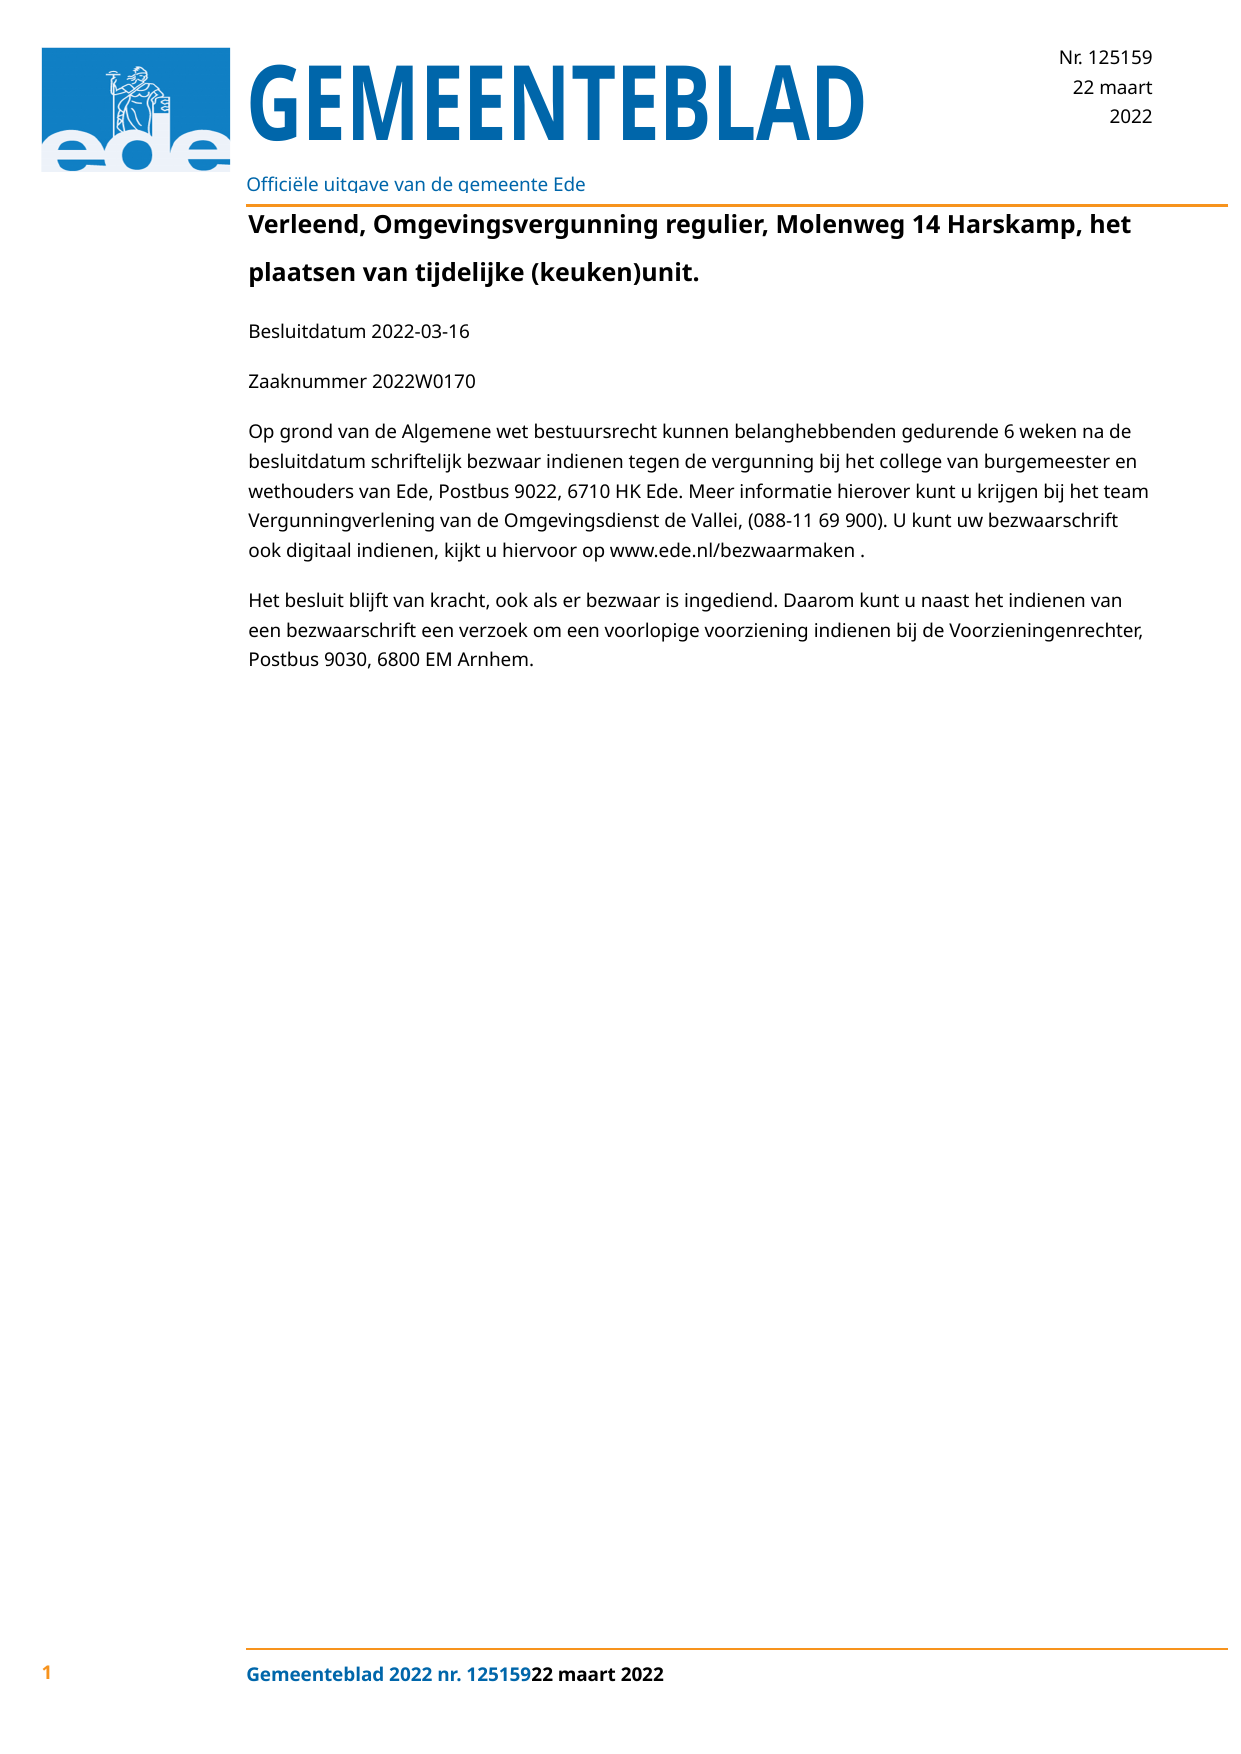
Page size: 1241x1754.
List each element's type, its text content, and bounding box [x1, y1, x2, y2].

text Verleend, Omgevingsvergunning regulier, Molenweg 14 Harskamp, het plaatsen van tijdelijke (keuken)unit. [248, 207, 1152, 288]
text Besluitdatum 2022-03-16 [248, 318, 1152, 344]
text Zaaknummer 2022W0170 [248, 368, 1152, 394]
text Het besluit blijft van kracht, ook als er bezwaar is ingediend. Daarom kunt u naast het indienen van een bezwaarschrift een verzoek om een voorlopige voorziening indienen bij de Voorzieningenrechter, Postbus 9030, 6800 EM Arnhem. [248, 587, 1152, 672]
text Op grond van de Algemene wet bestuursrecht kunnen belanghebbenden gedurende 6 weken na de besluitdatum schriftelijk bezwaar indienen tegen de vergunning bij het college van burgemeester en wethouders van Ede, Postbus 9022, 6710 HK Ede. Meer informatie hierover kunt u krijgen bij het team Vergunningverlening van de Omgevingsdienst de Vallei, (088-11 69 900). U kunt uw bezwaarschrift ook digitaal indienen, kijkt u hiervoor op www.ede.nl/bezwaarmaken . [248, 419, 1152, 563]
picture [41, 47, 231, 172]
